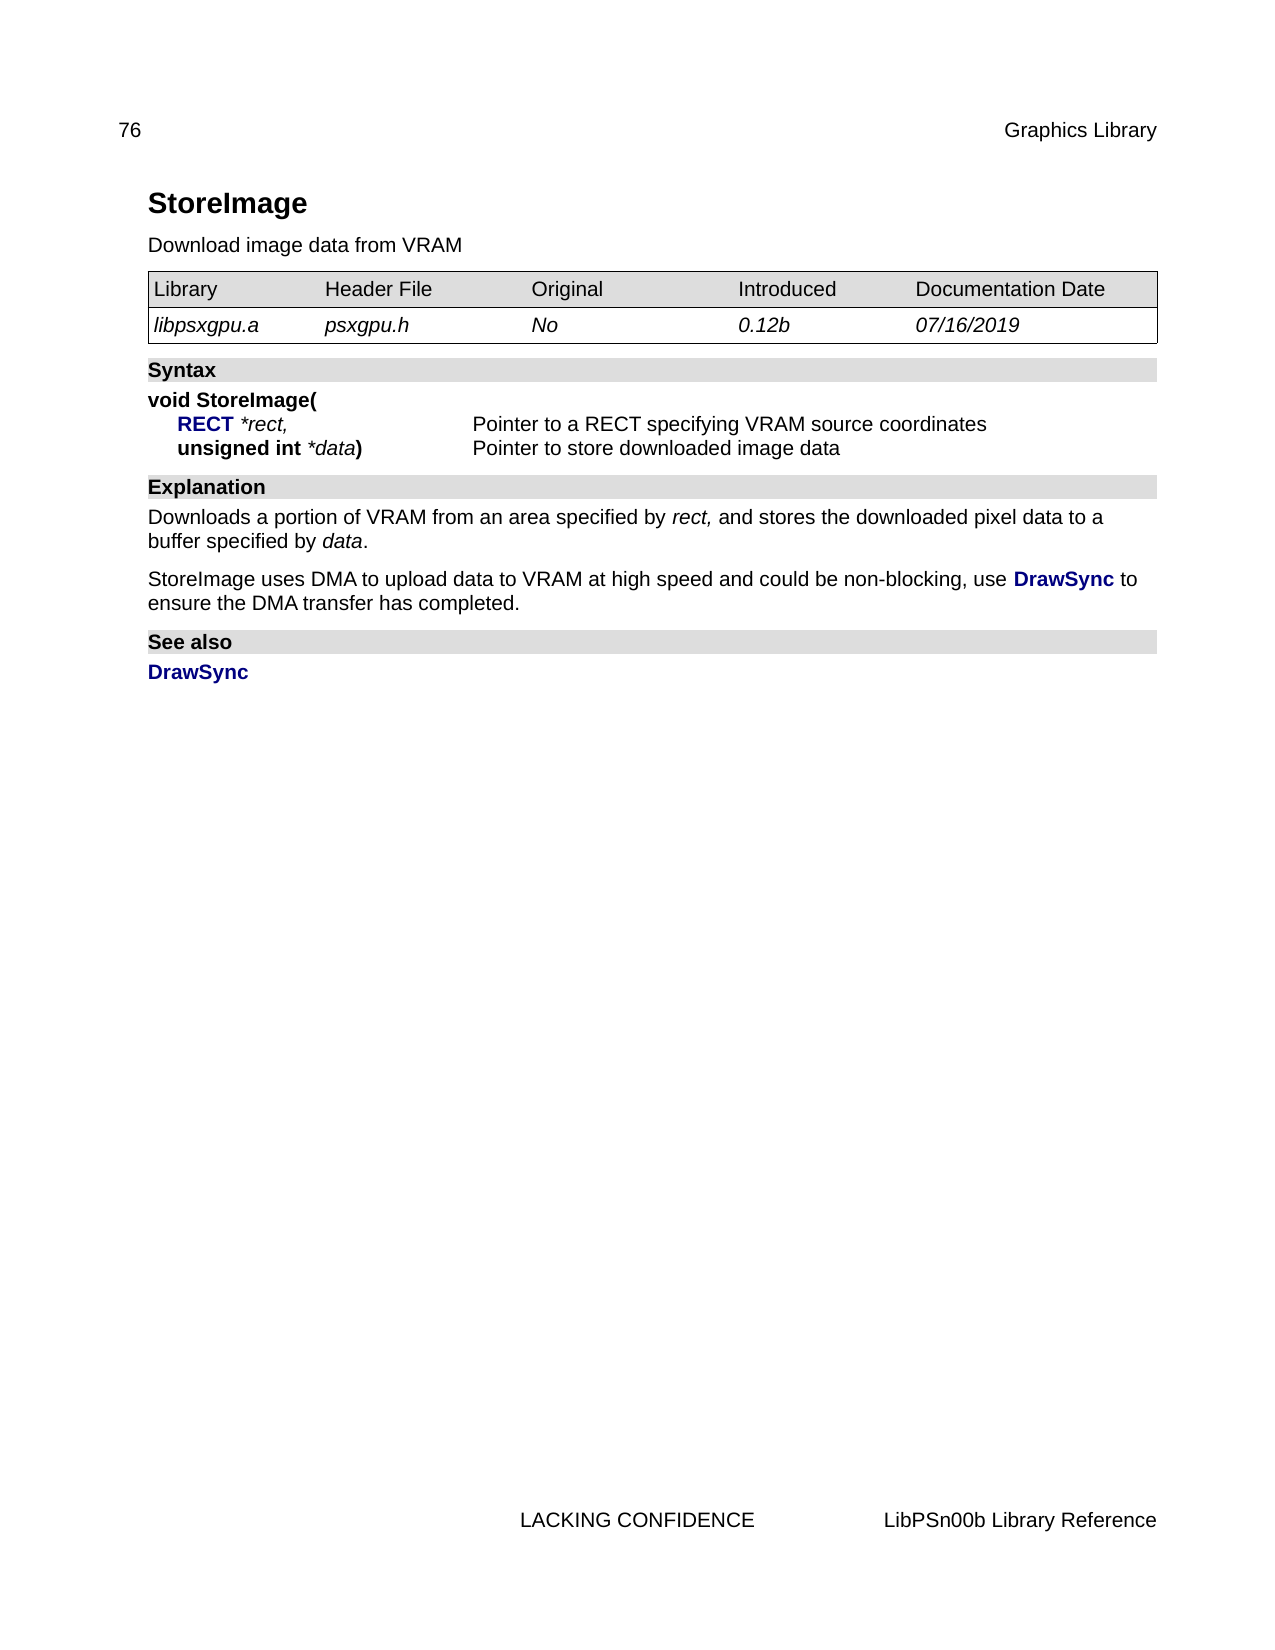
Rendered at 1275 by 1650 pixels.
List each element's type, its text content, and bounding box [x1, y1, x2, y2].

text Downloads a portion of VRAM from an area specified by rect, and stores the downloaded pixel data to a buffer specified by data. [148, 504, 1157, 552]
text DrawSync [148, 660, 1157, 684]
subtitle See also [148, 630, 1157, 654]
subtitle StoreImage [148, 186, 1157, 220]
text RECT *rect, Pointer to a RECT specifying VRAM source coordinates [148, 412, 1157, 436]
text Download image data from VRAM [148, 232, 1157, 256]
text unsigned int *data) Pointer to store downloaded image data [148, 436, 1157, 460]
subtitle Syntax [148, 358, 1157, 382]
text libpsxgpu.a psxgpu.h No 0.12b 07/16/2019 [149, 308, 1157, 343]
text void StoreImage( [148, 388, 1157, 412]
text Library Header File Original Introduced Documentation Date [149, 272, 1157, 307]
text StoreImage uses DMA to upload data to VRAM at high speed and could be non-blocking, use DrawSync to ensure the DMA transfer has completed. [148, 567, 1157, 615]
subtitle Explanation [148, 475, 1157, 499]
